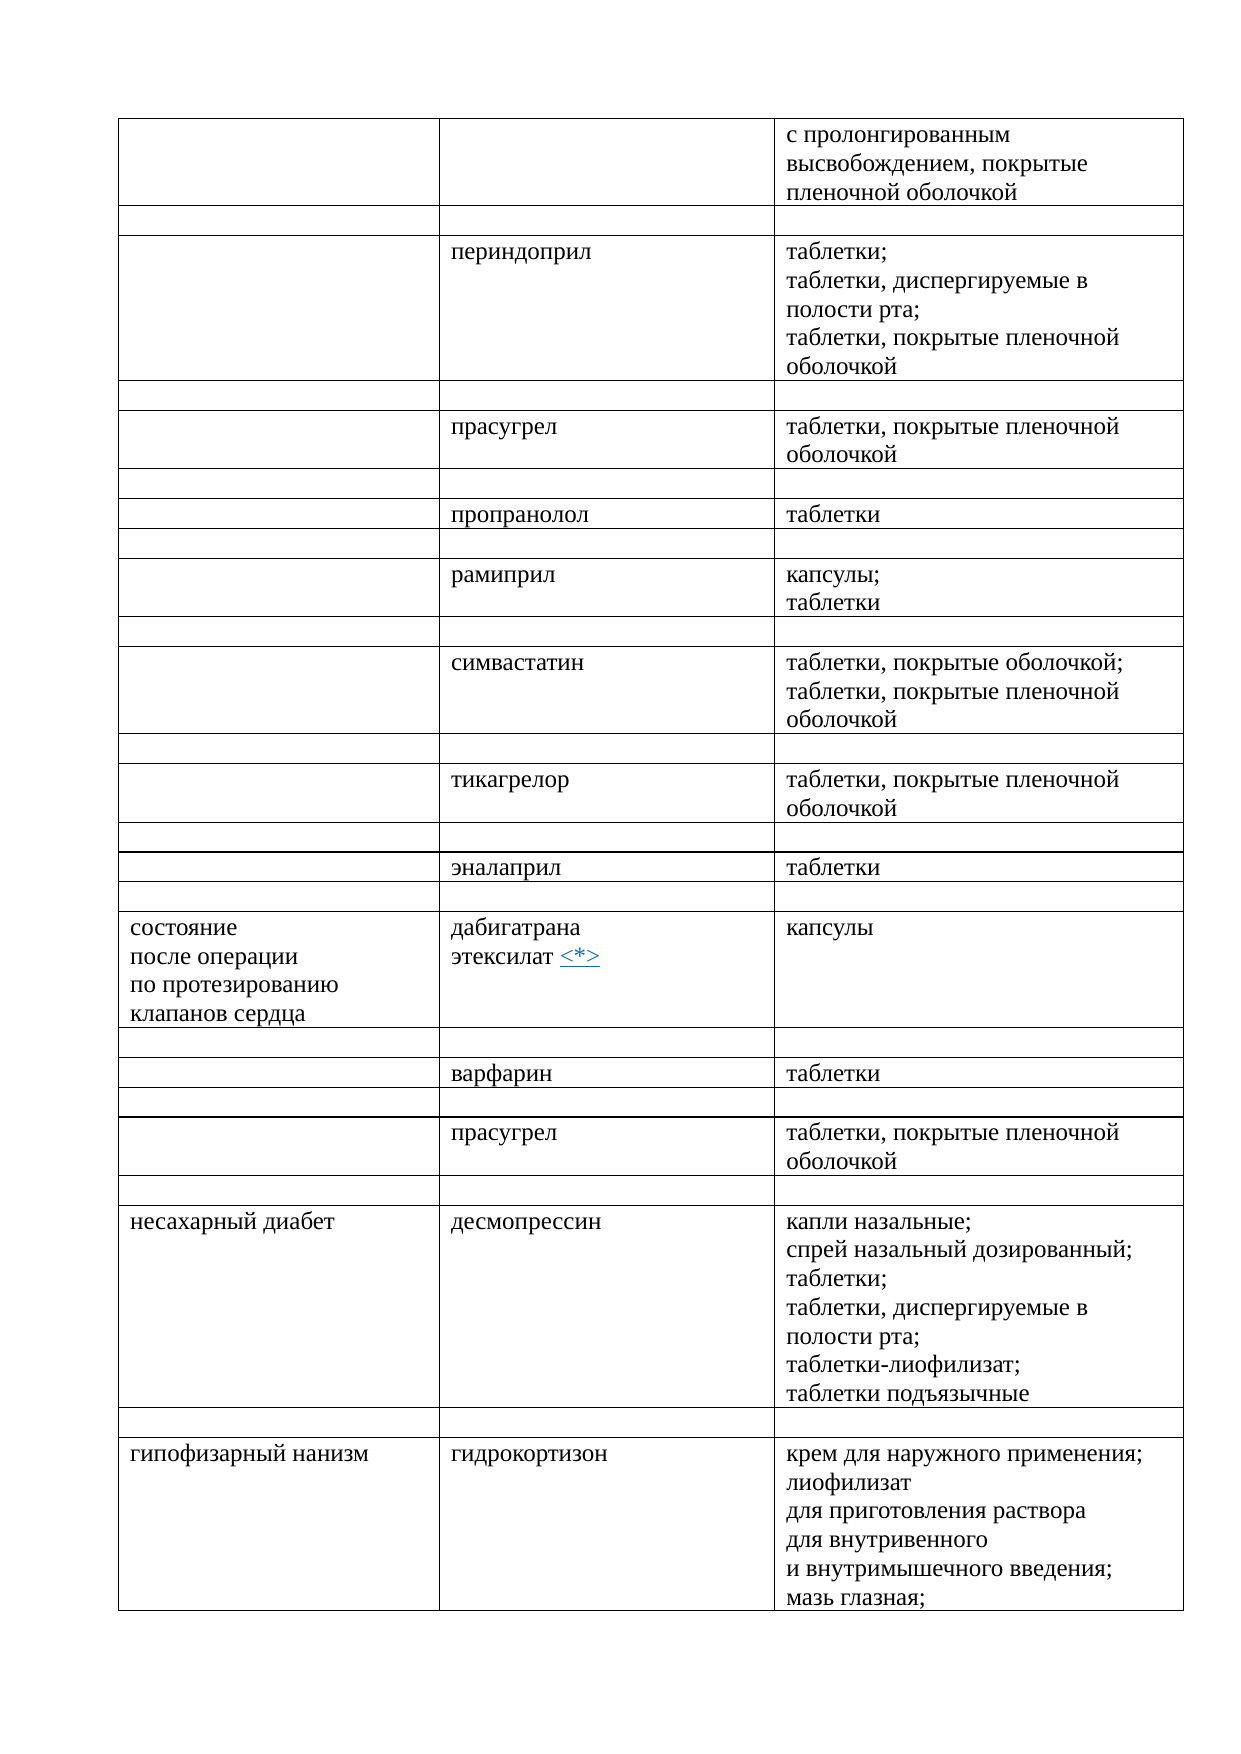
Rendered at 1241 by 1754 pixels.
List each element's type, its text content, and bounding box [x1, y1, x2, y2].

table_cell [775, 617, 1183, 646]
table_cell [119, 411, 439, 468]
table_cell состояние после операции по протезированию клапанов сердца [119, 912, 439, 1027]
table_cell таблетки [775, 499, 1183, 528]
table_cell [119, 236, 439, 380]
table_cell [119, 853, 439, 881]
table_cell [119, 119, 439, 205]
table_cell [440, 381, 774, 410]
table_cell несахарный диабет [119, 1206, 439, 1407]
table_cell [440, 529, 774, 558]
table_cell [440, 1088, 774, 1116]
table_cell таблетки, покрытые оболочкой; таблетки, покрытые пленочной оболочкой [775, 647, 1183, 733]
table_cell [775, 206, 1183, 235]
table_cell таблетки [775, 853, 1183, 881]
table_cell [119, 647, 439, 733]
table_cell [440, 119, 774, 205]
table_cell таблетки, покрытые пленочной оболочкой [775, 764, 1183, 822]
table_cell [440, 1028, 774, 1057]
table_cell [775, 1176, 1183, 1205]
table_cell [440, 469, 774, 498]
table_cell [119, 529, 439, 558]
table_cell эналаприл [440, 853, 774, 881]
table_cell таблетки [775, 1058, 1183, 1087]
table_cell [440, 206, 774, 235]
table_cell [119, 1408, 439, 1437]
table_cell [119, 617, 439, 646]
table_cell [119, 1118, 439, 1175]
table_cell рамиприл [440, 559, 774, 616]
table_cell капли назальные; спрей назальный дозированный; таблетки; таблетки, диспергируемые в полости рта; таблетки-лиофилизат; таблетки подъязычные [775, 1206, 1183, 1407]
table_cell прасугрел [440, 411, 774, 468]
table_cell [119, 499, 439, 528]
table_cell [119, 1176, 439, 1205]
table_cell капсулы [775, 912, 1183, 1027]
table_cell [440, 882, 774, 911]
table_cell [440, 823, 774, 851]
table_cell [119, 1028, 439, 1057]
table_cell периндоприл [440, 236, 774, 380]
table_cell таблетки; таблетки, диспергируемые в полости рта; таблетки, покрытые пленочной оболочкой [775, 236, 1183, 380]
table_cell [119, 559, 439, 616]
table_cell капсулы; таблетки [775, 559, 1183, 616]
table_cell [440, 617, 774, 646]
table_cell [440, 1408, 774, 1437]
table_cell [119, 206, 439, 235]
table_cell гидрокортизон [440, 1438, 774, 1610]
table_cell пропранолол [440, 499, 774, 528]
table_cell [119, 381, 439, 410]
table_cell [119, 823, 439, 851]
table_cell [119, 764, 439, 822]
table_cell таблетки, покрытые пленочной оболочкой [775, 1118, 1183, 1175]
table_cell [775, 529, 1183, 558]
table_cell крем для наружного применения; лиофилизат для приготовления раствора для внутривенного и внутримышечного введения; мазь глазная; [775, 1438, 1183, 1610]
table_cell дабигатрана этексилат <*> [440, 912, 774, 1027]
table_cell [775, 1408, 1183, 1437]
table_cell [119, 1088, 439, 1116]
table_cell [775, 734, 1183, 763]
table_cell [119, 882, 439, 911]
table_cell [440, 1176, 774, 1205]
table_cell [775, 469, 1183, 498]
table_cell [775, 823, 1183, 851]
table_cell тикагрелор [440, 764, 774, 822]
table_cell [775, 1088, 1183, 1116]
table_cell [775, 381, 1183, 410]
table_cell десмопрессин [440, 1206, 774, 1407]
table_cell прасугрел [440, 1118, 774, 1175]
table_cell таблетки, покрытые пленочной оболочкой [775, 411, 1183, 468]
table_cell [119, 734, 439, 763]
table_cell [775, 882, 1183, 911]
table_cell [119, 469, 439, 498]
table_cell [440, 734, 774, 763]
table_cell [119, 1058, 439, 1087]
table_cell гипофизарный нанизм [119, 1438, 439, 1610]
table_cell варфарин [440, 1058, 774, 1087]
table_cell с пролонгированным высвобождением, покрытые пленочной оболочкой [775, 119, 1183, 205]
table_cell [775, 1028, 1183, 1057]
table_cell симвастатин [440, 647, 774, 733]
